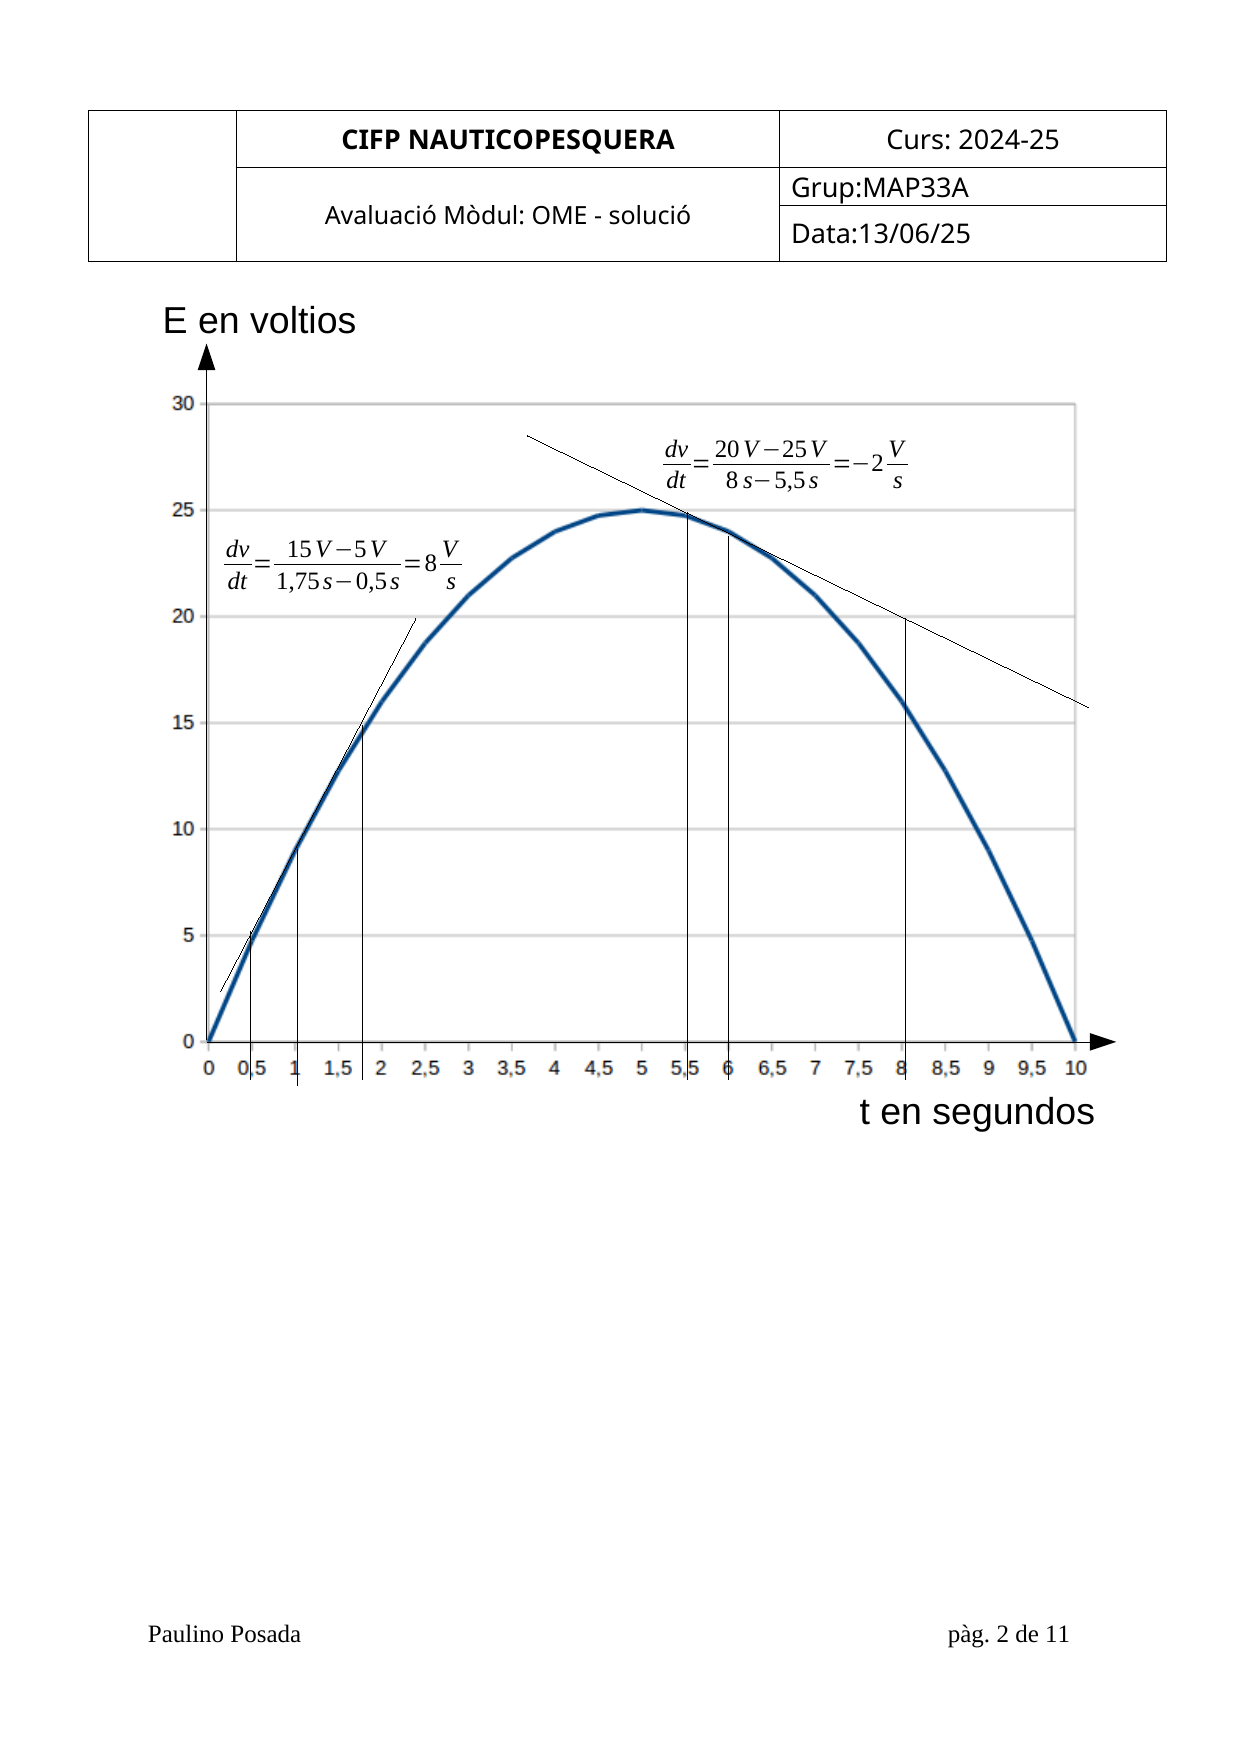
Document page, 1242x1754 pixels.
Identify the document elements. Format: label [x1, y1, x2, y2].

picture [298, 1043, 1093, 1086]
picture [166, 390, 1093, 1086]
